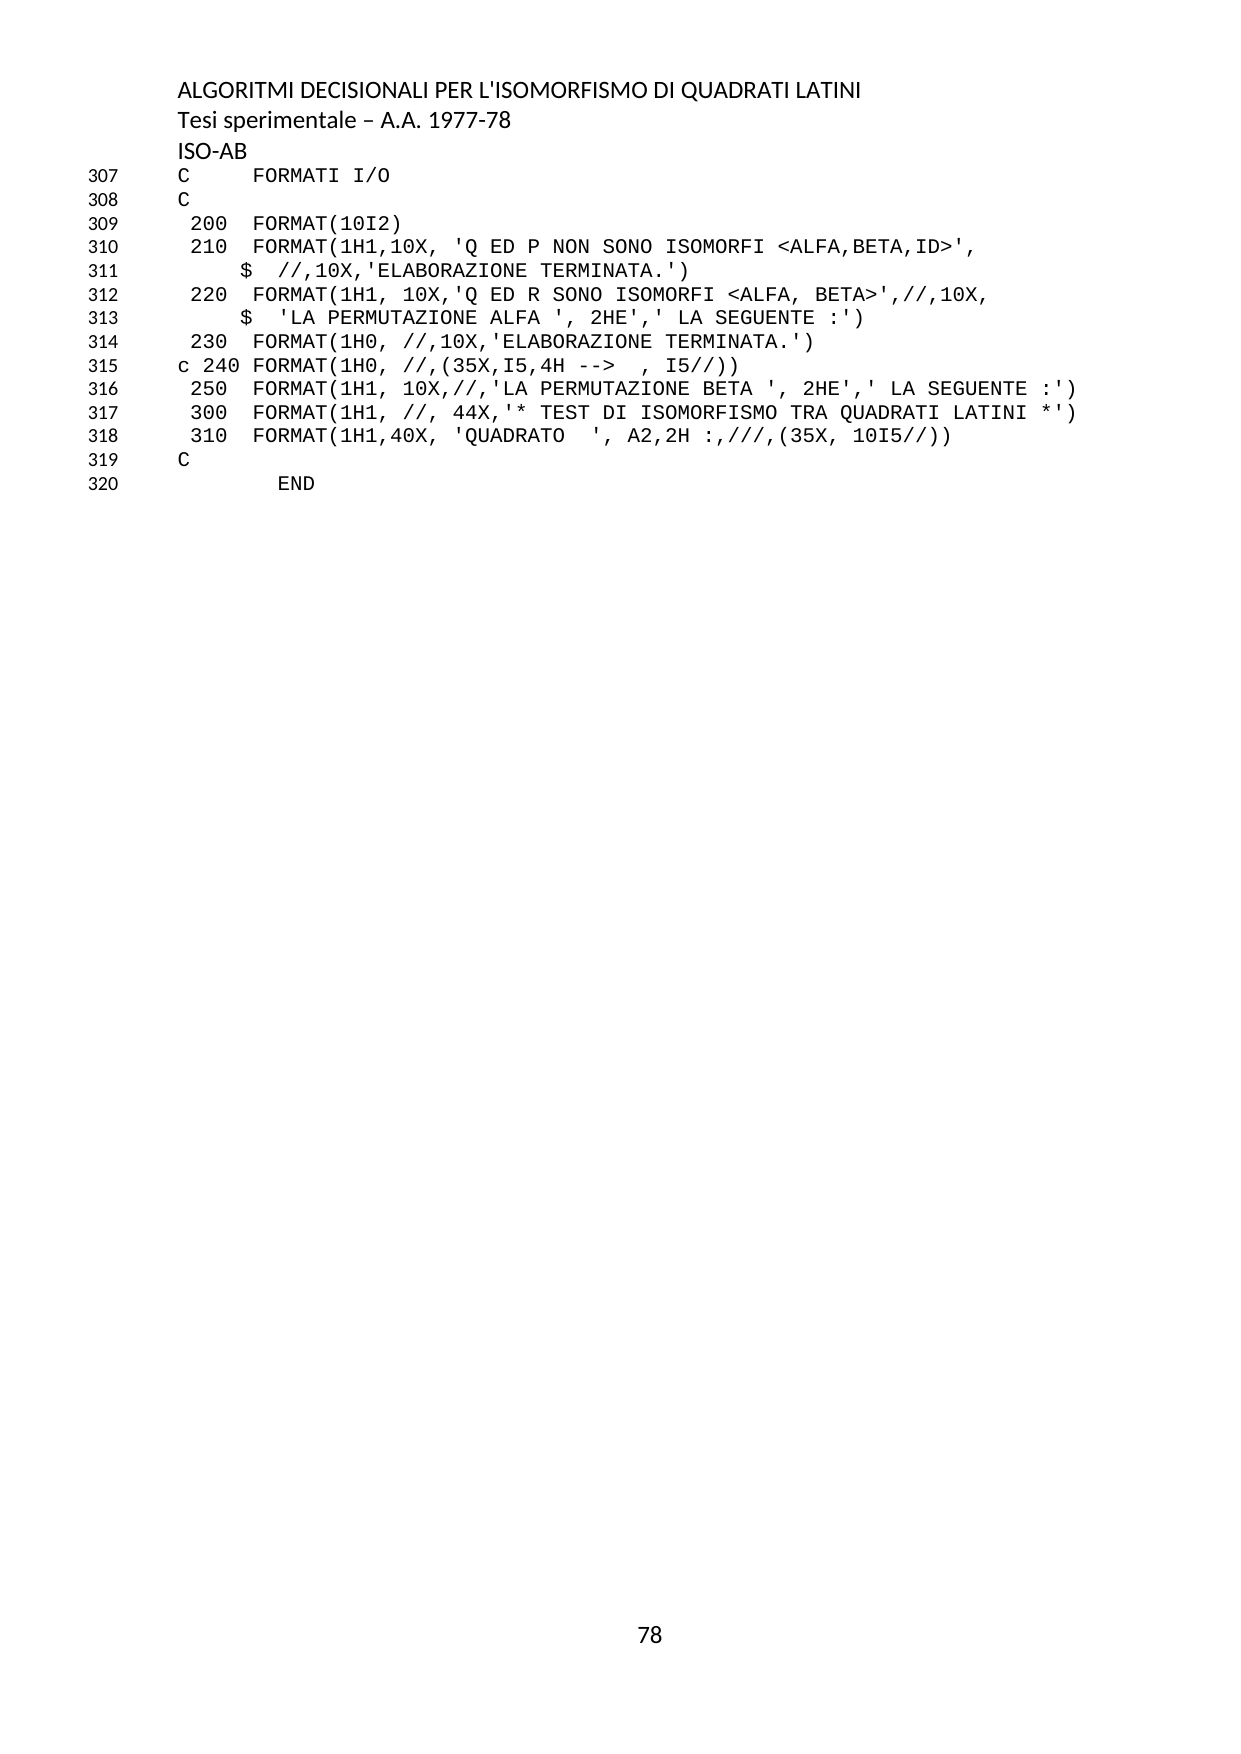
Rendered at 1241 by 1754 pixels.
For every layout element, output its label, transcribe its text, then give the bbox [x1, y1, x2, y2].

text END [177, 473, 1122, 496]
text 210 FORMAT(1H1,10X, 'Q ED P NON SONO ISOMORFI <ALFA,BETA,ID>', [177, 236, 1122, 260]
text 230 FORMAT(1H0, //,10X,'ELABORAZIONE TERMINATA.') [177, 331, 1122, 354]
text 300 FORMAT(1H1, //, 44X,'* TEST DI ISOMORFISMO TRA QUADRATI LATINI *') [177, 402, 1122, 426]
text 200 FORMAT(10I2) [177, 213, 1122, 236]
text 310 FORMAT(1H1,40X, 'QUADRATO ', A2,2H :,///,(35X, 10I5//)) [177, 426, 1122, 449]
text 250 FORMAT(1H1, 10X,//,'LA PERMUTAZIONE BETA ', 2HE',' LA SEGUENTE :') [177, 378, 1122, 402]
text $ //,10X,'ELABORAZIONE TERMINATA.') [177, 260, 1122, 284]
text 220 FORMAT(1H1, 10X,'Q ED R SONO ISOMORFI <ALFA, BETA>',//,10X, [177, 284, 1122, 307]
text C [177, 189, 1122, 213]
text C [177, 449, 1122, 473]
text c 240 FORMAT(1H0, //,(35X,I5,4H --> , I5//)) [177, 354, 1122, 378]
text C FORMATI I/O [177, 165, 1122, 189]
text $ 'LA PERMUTAZIONE ALFA ', 2HE',' LA SEGUENTE :') [177, 307, 1122, 331]
